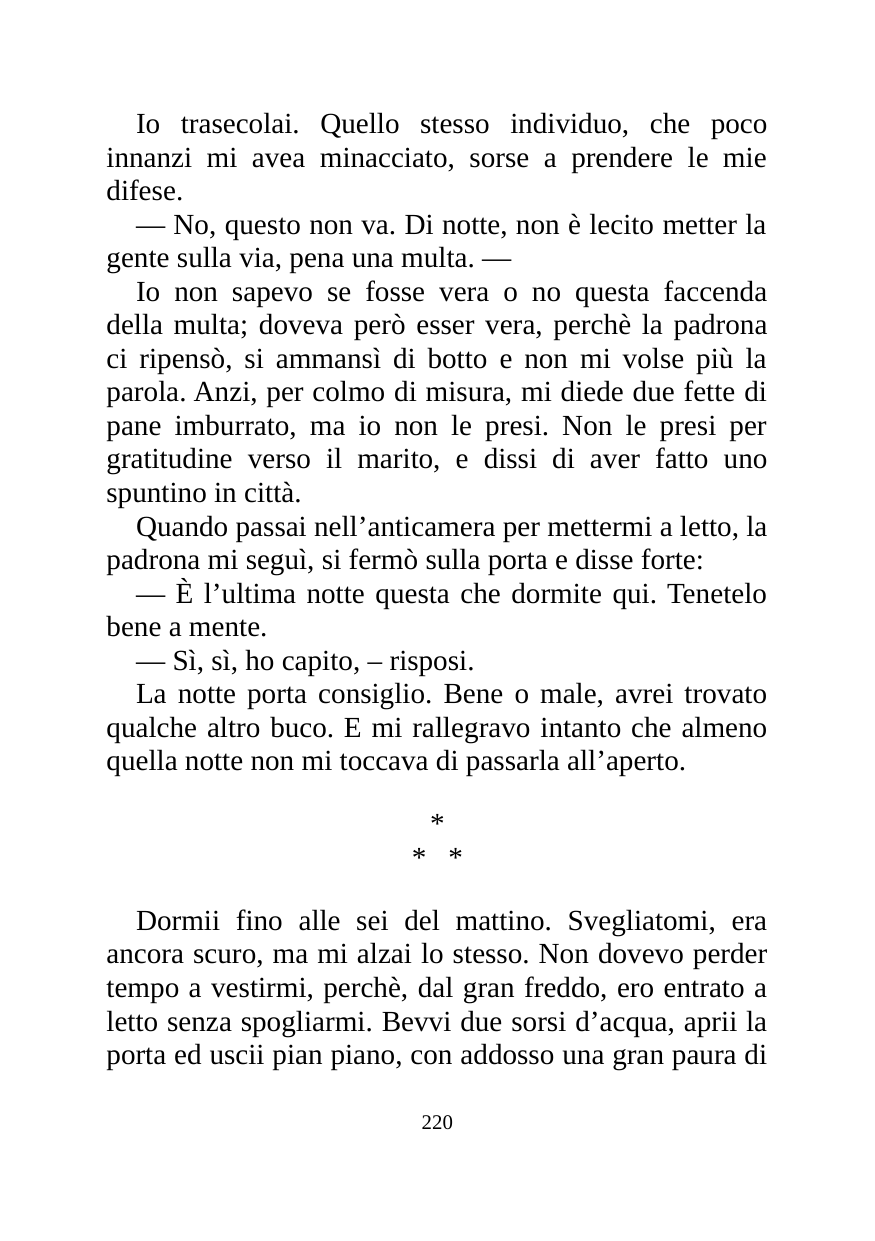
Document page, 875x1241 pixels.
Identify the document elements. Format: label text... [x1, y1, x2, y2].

text La notte porta consiglio. Bene o male, avrei trovato qualche altro buco. E mi rallegravo intanto che almeno quella notte non mi toccava di passarla all’aperto. [106, 676, 768, 777]
text Io trasecolai. Quello stesso individuo, che poco innanzi mi avea minacciato, sorse a prendere le mie difese. [106, 106, 768, 207]
text — È l’ultima notte questa che dormite qui. Tenetelo bene a mente. [106, 576, 768, 643]
text — Sì, sì, ho capito, – risposi. [106, 643, 768, 676]
text Quando passai nell’anticamera per mettermi a letto, la padrona mi seguì, si fermò sulla porta e disse forte: [106, 509, 768, 576]
text — No, questo non va. Di notte, non è lecito metter la gente sulla via, pena una multa. — [106, 207, 768, 274]
text Io non sapevo se fosse vera o no questa faccenda della multa; doveva però esser vera, perchè la padrona ci ripensò, si ammansì di botto e non mi volse più la parola. Anzi, per colmo di misura, mi diede due fette di pane imburrato, ma io non le presi. Non le presi per gratitudine verso il marito, e dissi di aver fatto uno spuntino in città. [106, 274, 768, 509]
text * * * [106, 807, 768, 874]
text Dormii fino alle sei del mattino. Svegliatomi, era ancora scuro, ma mi alzai lo stesso. Non dovevo perder tempo a vestirmi, perchè, dal gran freddo, ero entrato a letto senza spogliarmi. Bevvi due sorsi d’acqua, aprii la porta ed uscii pian piano, con addosso una gran paura di [106, 903, 768, 1071]
